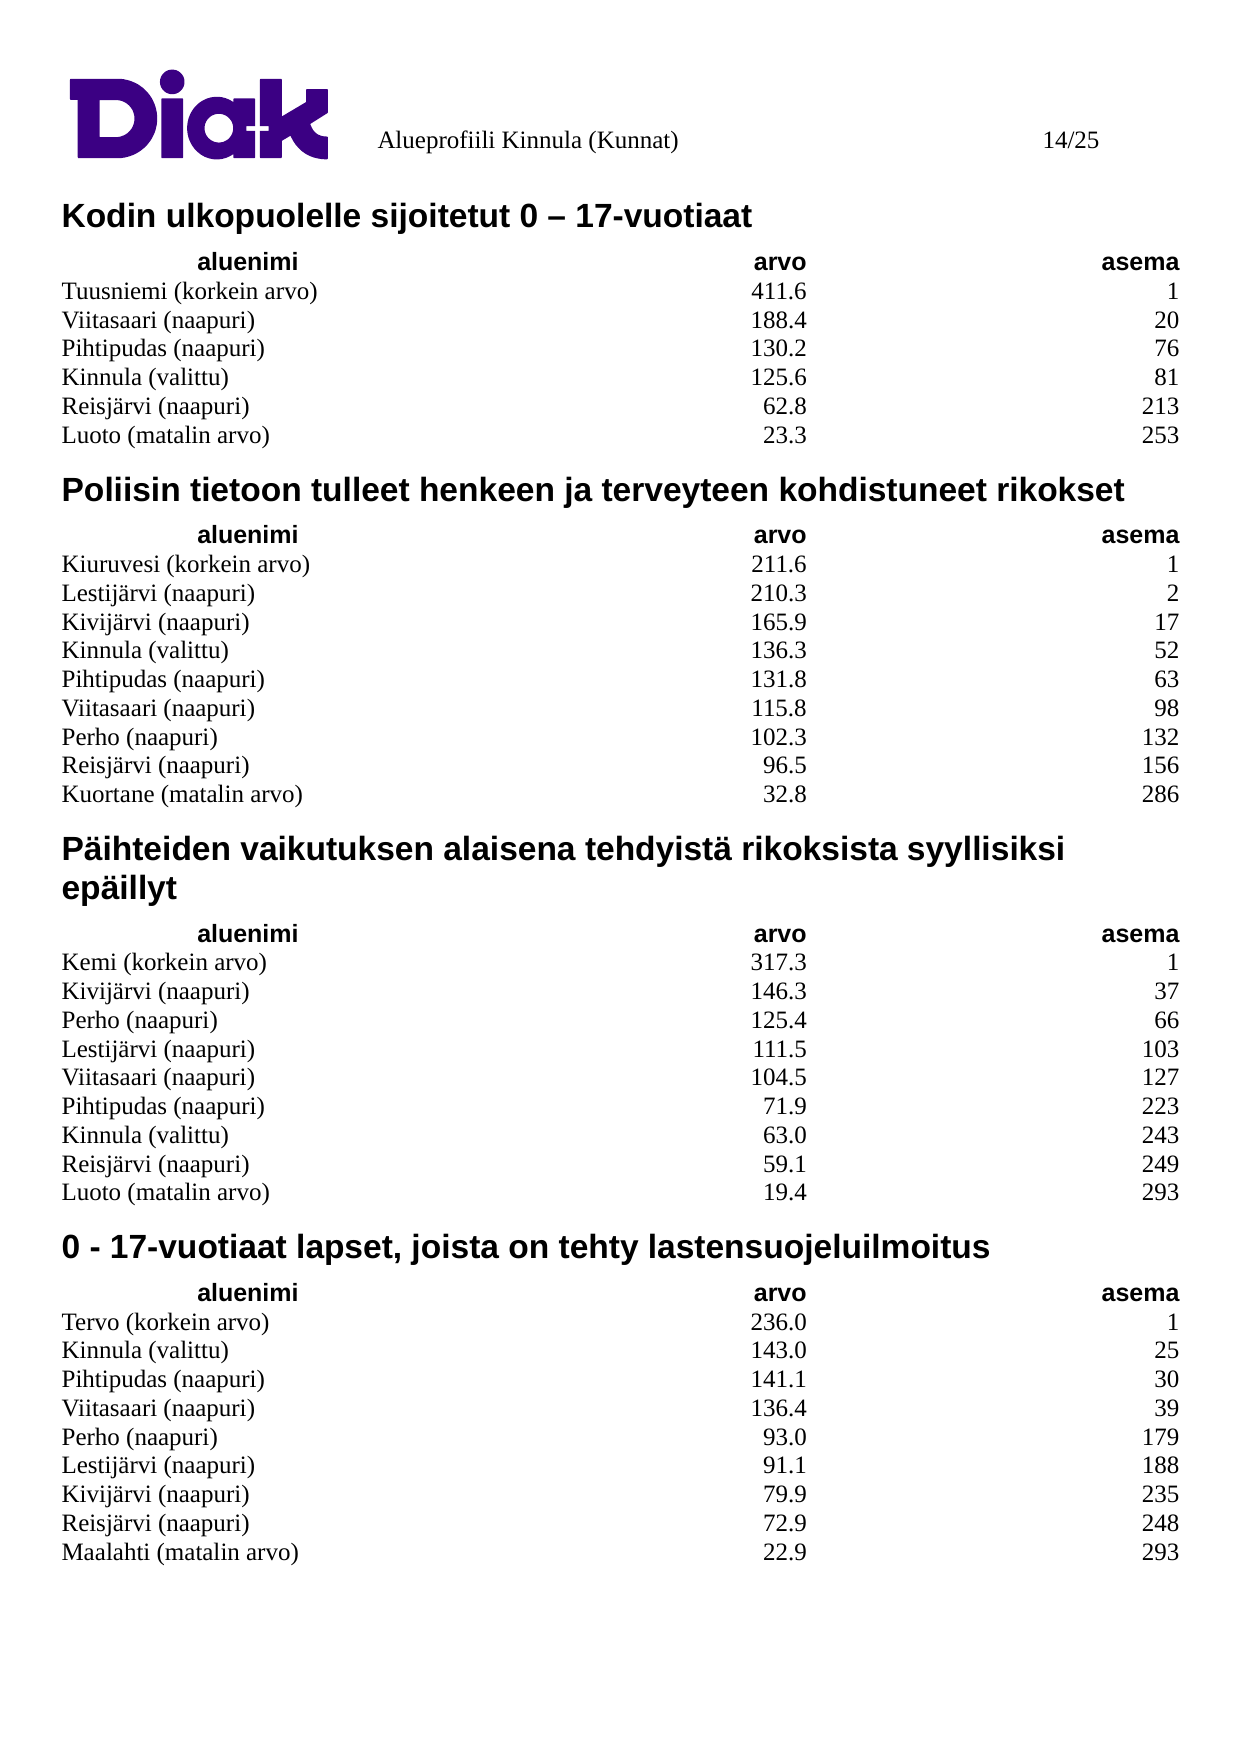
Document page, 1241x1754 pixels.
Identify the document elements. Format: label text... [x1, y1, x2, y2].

table_cell 317.3 [434, 948, 806, 976]
table_header arvo [434, 1278, 806, 1307]
table_cell 1 [806, 1307, 1179, 1336]
table_cell 235 [806, 1479, 1179, 1508]
table_cell 39 [806, 1393, 1179, 1422]
table_cell 76 [806, 334, 1179, 362]
table_header aluenimi [61, 247, 434, 276]
table_cell 103 [806, 1034, 1179, 1062]
table_header asema [806, 521, 1179, 549]
table_cell 188.4 [434, 305, 806, 333]
subtitle Kodin ulkopuolelle sijoitetut 0 – 17-vuotiaat [61, 196, 1179, 235]
table_cell 127 [806, 1063, 1179, 1091]
table_cell Kinnula (valittu) [61, 1336, 434, 1364]
table_cell 136.3 [434, 636, 806, 664]
table_cell Viitasaari (naapuri) [61, 1393, 434, 1422]
table_header aluenimi [61, 919, 434, 947]
table_cell Pihtipudas (naapuri) [61, 1091, 434, 1120]
table_cell Luoto (matalin arvo) [61, 420, 434, 448]
table_cell 19.4 [434, 1178, 806, 1206]
table_cell Pihtipudas (naapuri) [61, 334, 434, 362]
subtitle Poliisin tietoon tulleet henkeen ja terveyteen kohdistuneet rikokset [61, 469, 1179, 508]
table_cell 211.6 [434, 549, 806, 578]
table_cell 156 [806, 751, 1179, 779]
table_cell 411.6 [434, 276, 806, 305]
table_header aluenimi [61, 1278, 434, 1307]
table_cell 23.3 [434, 420, 806, 448]
table_cell Perho (naapuri) [61, 1422, 434, 1451]
table_cell 223 [806, 1091, 1179, 1120]
table_cell 253 [806, 420, 1179, 448]
table_cell Kemi (korkein arvo) [61, 948, 434, 976]
subtitle Päihteiden vaikutuksen alaisena tehdyistä rikoksista syyllisiksi epäillyt [61, 829, 1179, 906]
table_cell 98 [806, 693, 1179, 722]
table_cell 72.9 [434, 1508, 806, 1537]
table_cell Luoto (matalin arvo) [61, 1178, 434, 1206]
table_cell 132 [806, 722, 1179, 751]
table_cell 136.4 [434, 1393, 806, 1422]
table_cell 81 [806, 362, 1179, 391]
table_cell 17 [806, 607, 1179, 636]
table_cell 63 [806, 664, 1179, 693]
table_cell Maalahti (matalin arvo) [61, 1537, 434, 1566]
table_cell Kivijärvi (naapuri) [61, 1479, 434, 1508]
table_cell 1 [806, 948, 1179, 976]
table_cell 143.0 [434, 1336, 806, 1364]
table_cell Lestijärvi (naapuri) [61, 578, 434, 607]
table_cell 210.3 [434, 578, 806, 607]
table_cell Kiuruvesi (korkein arvo) [61, 549, 434, 578]
table_cell 79.9 [434, 1479, 806, 1508]
table_cell 236.0 [434, 1307, 806, 1336]
table_cell 66 [806, 1005, 1179, 1034]
table_header asema [806, 1278, 1179, 1307]
table_header asema [806, 247, 1179, 276]
table_header arvo [434, 521, 806, 549]
table_cell Kinnula (valittu) [61, 636, 434, 664]
table_cell 37 [806, 976, 1179, 1005]
table_cell 32.8 [434, 779, 806, 808]
table_cell 248 [806, 1508, 1179, 1537]
table_cell 249 [806, 1149, 1179, 1177]
table_cell Perho (naapuri) [61, 1005, 434, 1034]
table_cell 30 [806, 1364, 1179, 1393]
table_cell Lestijärvi (naapuri) [61, 1451, 434, 1479]
table_cell Kivijärvi (naapuri) [61, 976, 434, 1005]
table_cell 25 [806, 1336, 1179, 1364]
table_cell Viitasaari (naapuri) [61, 693, 434, 722]
table_header arvo [434, 247, 806, 276]
table_cell Tervo (korkein arvo) [61, 1307, 434, 1336]
table_cell 2 [806, 578, 1179, 607]
table_cell Kuortane (matalin arvo) [61, 779, 434, 808]
table_cell 52 [806, 636, 1179, 664]
table_cell Reisjärvi (naapuri) [61, 1508, 434, 1537]
table_cell 1 [806, 549, 1179, 578]
table_cell Kivijärvi (naapuri) [61, 607, 434, 636]
subtitle 0 - 17-vuotiaat lapset, joista on tehty lastensuojeluilmoitus [61, 1227, 1179, 1266]
table_cell Lestijärvi (naapuri) [61, 1034, 434, 1062]
table_cell 131.8 [434, 664, 806, 693]
table_cell 130.2 [434, 334, 806, 362]
table_cell 20 [806, 305, 1179, 333]
table_cell 1 [806, 276, 1179, 305]
table_cell 59.1 [434, 1149, 806, 1177]
table_header aluenimi [61, 521, 434, 549]
table_cell Viitasaari (naapuri) [61, 1063, 434, 1091]
table_cell Perho (naapuri) [61, 722, 434, 751]
table_cell 93.0 [434, 1422, 806, 1451]
table_cell 62.8 [434, 391, 806, 420]
table_cell 115.8 [434, 693, 806, 722]
table_cell Kinnula (valittu) [61, 1120, 434, 1149]
table_header arvo [434, 919, 806, 947]
table_cell 179 [806, 1422, 1179, 1451]
table_header asema [806, 919, 1179, 947]
table_cell Viitasaari (naapuri) [61, 305, 434, 333]
table_cell 96.5 [434, 751, 806, 779]
table_cell 286 [806, 779, 1179, 808]
table_cell Tuusniemi (korkein arvo) [61, 276, 434, 305]
table_cell 111.5 [434, 1034, 806, 1062]
table_cell 165.9 [434, 607, 806, 636]
table_cell 102.3 [434, 722, 806, 751]
table_cell 243 [806, 1120, 1179, 1149]
table_cell 293 [806, 1178, 1179, 1206]
table_cell 125.4 [434, 1005, 806, 1034]
table_cell Kinnula (valittu) [61, 362, 434, 391]
table_cell Reisjärvi (naapuri) [61, 1149, 434, 1177]
table_cell 63.0 [434, 1120, 806, 1149]
table_cell 293 [806, 1537, 1179, 1566]
table_cell 188 [806, 1451, 1179, 1479]
table_cell Pihtipudas (naapuri) [61, 1364, 434, 1393]
table_cell Pihtipudas (naapuri) [61, 664, 434, 693]
table_cell 71.9 [434, 1091, 806, 1120]
table_cell 146.3 [434, 976, 806, 1005]
table_cell 213 [806, 391, 1179, 420]
table_cell 141.1 [434, 1364, 806, 1393]
table_cell 104.5 [434, 1063, 806, 1091]
table_cell 91.1 [434, 1451, 806, 1479]
table_cell Reisjärvi (naapuri) [61, 391, 434, 420]
table_cell Reisjärvi (naapuri) [61, 751, 434, 779]
table_cell 125.6 [434, 362, 806, 391]
table_cell 22.9 [434, 1537, 806, 1566]
